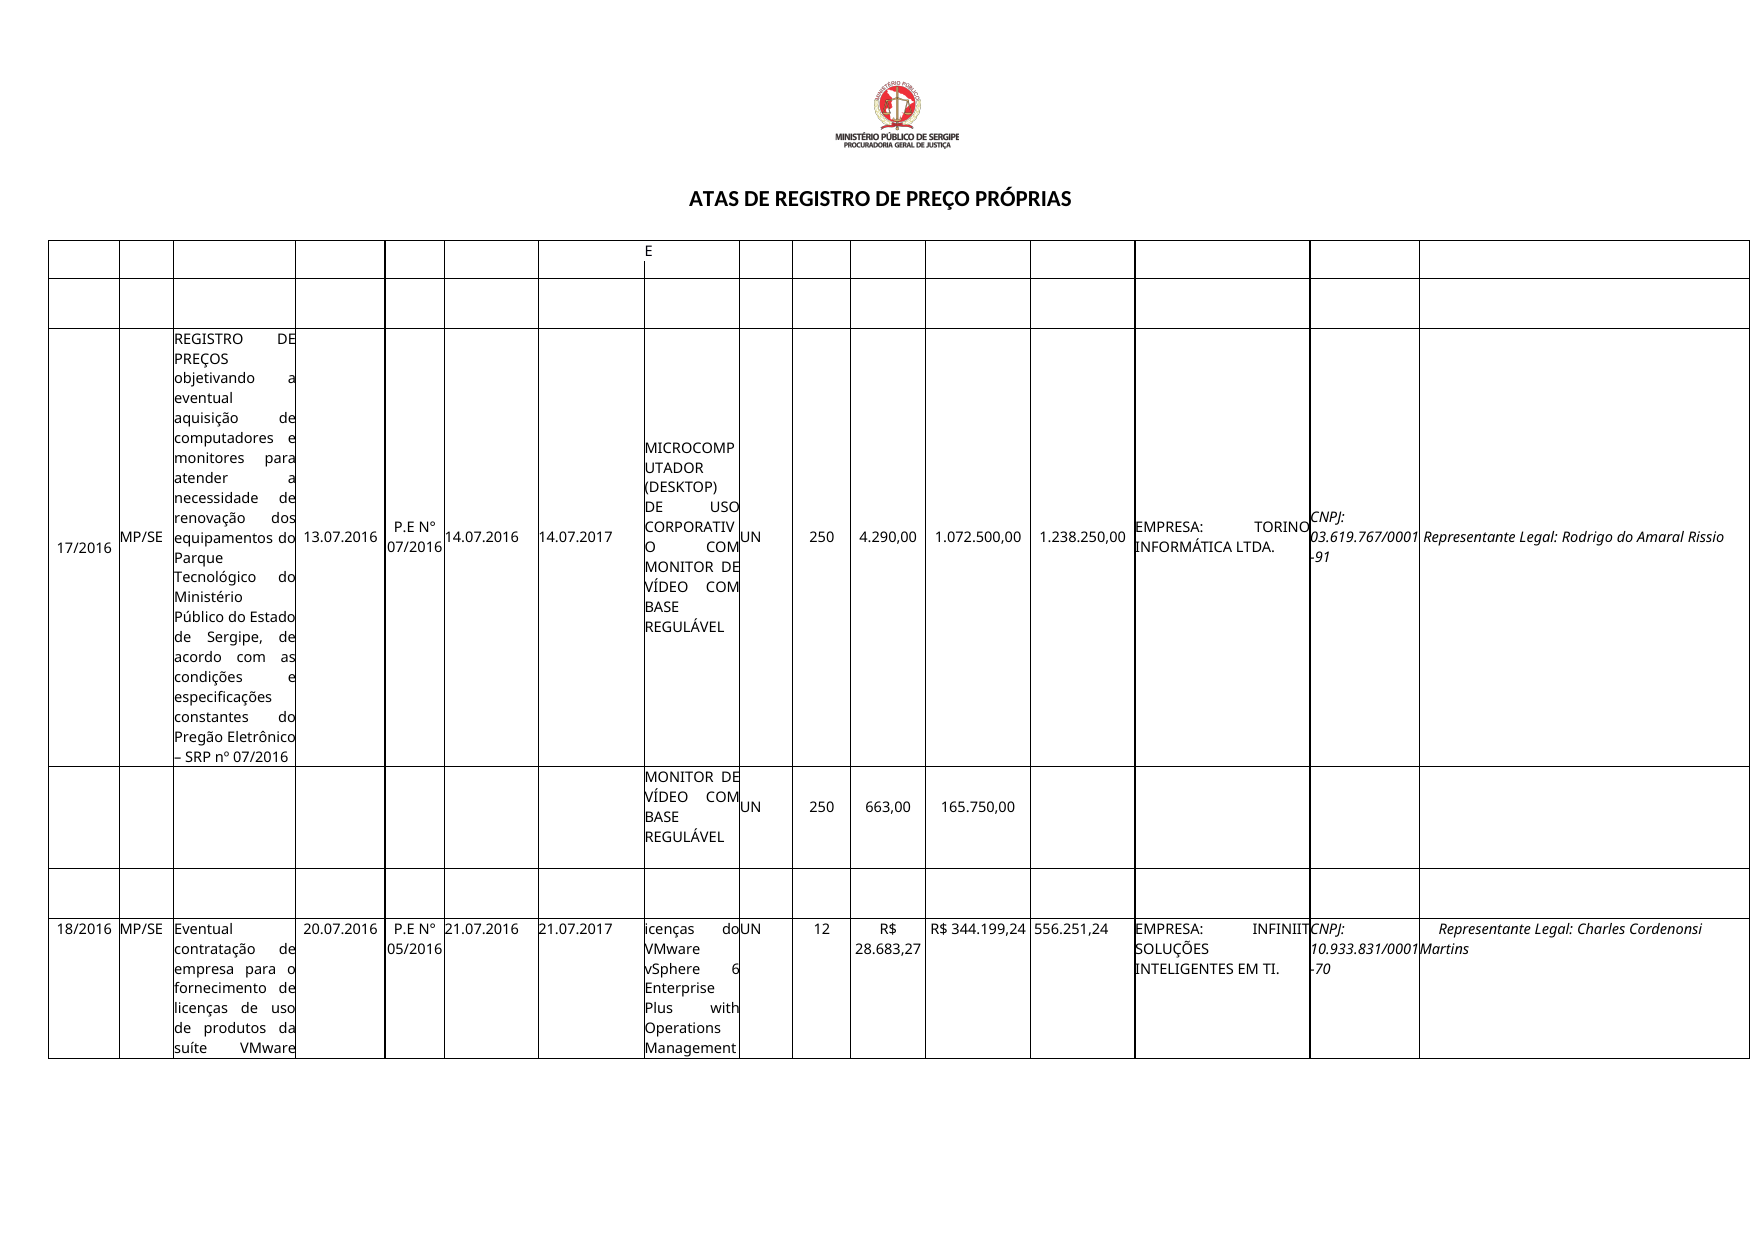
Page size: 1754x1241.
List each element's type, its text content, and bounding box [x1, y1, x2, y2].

table_cell 14.07.2016 [445, 329, 538, 766]
table_cell UN [740, 919, 792, 1058]
table_cell [445, 279, 538, 327]
table_cell [445, 767, 538, 868]
table_cell [851, 279, 925, 327]
table_cell [120, 869, 173, 918]
table_cell 13.07.2016 [296, 329, 384, 766]
table_cell [445, 869, 538, 918]
table_cell [386, 767, 444, 868]
picture [835, 81, 959, 149]
table_cell [296, 279, 384, 327]
table_cell R$ 28.683,27 [851, 919, 925, 1058]
table_cell 17/2016 [49, 329, 119, 766]
table_cell 4.290,00 [851, 329, 925, 766]
table_cell EMPRESA: INFINIIT SOLUÇÕES INTELIGENTES EM TI. [1136, 919, 1309, 1058]
table_cell [1311, 869, 1419, 918]
table_cell Representante Legal: Rodrigo do Amaral Rissio [1420, 329, 1749, 766]
table_cell [49, 279, 119, 327]
table_cell [926, 241, 1030, 278]
table_cell EMPRESA: TORINO INFORMÁTICA LTDA. [1136, 329, 1309, 766]
table_cell E [645, 241, 739, 278]
table_cell 12 [793, 919, 850, 1058]
table_cell icenças do VMware vSphere 6 Enterprise Plus with Operations Management [645, 919, 739, 1058]
table_cell [49, 869, 119, 918]
table_cell [1420, 869, 1749, 918]
table_cell 14.07.2017 [539, 329, 644, 766]
table_cell [1136, 869, 1309, 918]
table_cell [1136, 767, 1309, 868]
table_cell [174, 767, 295, 868]
table_cell P.E N° 07/2016 [386, 329, 444, 766]
table_cell 250 [793, 767, 850, 868]
table_cell [49, 767, 119, 868]
table_cell [174, 241, 295, 278]
table_cell REGISTRO DE PREÇOS objetivando a eventual aquisição de computadores e monitores para atender a necessidade de renovação dos equipamentos do Parque Tecnológico do Ministério Público do Estado de Sergipe, de acordo com as condições e especificações constantes do Pregão Eletrônico – SRP nº 07/2016 [174, 329, 295, 766]
table_cell P.E N° 05/2016 [386, 919, 444, 1058]
table_cell [1420, 241, 1749, 278]
table_cell UN [740, 767, 792, 868]
table_cell 20.07.2016 [296, 919, 384, 1058]
table_cell MICROCOMPUTADOR (DESKTOP) DE USO CORPORATIVO COM MONITOR DE VÍDEO COM BASE REGULÁVEL [645, 329, 739, 766]
table_cell [386, 241, 444, 278]
table_cell [296, 767, 384, 868]
table_cell [120, 767, 173, 868]
table_cell [386, 279, 444, 327]
table_cell MP/SE [120, 919, 173, 1058]
table_cell [645, 869, 739, 918]
table_cell [296, 869, 384, 918]
table_cell UN [740, 329, 792, 766]
table_cell CNPJ: 10.933.831/0001-70 [1311, 919, 1419, 1058]
table_cell [1311, 767, 1419, 868]
table_cell 165.750,00 [926, 767, 1030, 868]
table_cell 18/2016 [49, 919, 119, 1058]
table_cell [296, 241, 384, 278]
table_cell 21.07.2016 [445, 919, 538, 1058]
table_cell CNPJ: 03.619.767/0001-91 [1311, 329, 1419, 766]
table_cell Eventual contratação de empresa para o fornecimento de licenças de uso de produtos da suíte VMware [174, 919, 295, 1058]
table_cell [1311, 279, 1419, 327]
table_cell [539, 241, 644, 278]
table_cell [120, 279, 173, 327]
table_cell MP/SE [120, 329, 173, 766]
table_cell [1031, 241, 1134, 278]
table_cell [1031, 767, 1134, 868]
table_cell 1.072.500,00 [926, 329, 1030, 766]
table_cell [1136, 279, 1309, 327]
table_cell [1311, 241, 1419, 278]
table_cell [793, 279, 850, 327]
table_cell [539, 869, 644, 918]
table_cell [1420, 767, 1749, 868]
table_cell [120, 241, 173, 278]
table_cell [539, 279, 644, 327]
table_cell [1031, 869, 1134, 918]
table_cell MONITOR DE VÍDEO COM BASE REGULÁVEL [645, 767, 739, 868]
table_cell 556.251,24 [1031, 919, 1134, 1058]
table_cell 1.238.250,00 [1031, 329, 1134, 766]
table_cell [1420, 279, 1749, 327]
table_cell [740, 279, 792, 327]
table_cell [851, 869, 925, 918]
table_cell [386, 869, 444, 918]
table_cell [445, 241, 538, 278]
table_cell [1136, 241, 1309, 278]
table_cell 250 [793, 329, 850, 766]
table_cell [926, 279, 1030, 327]
table_cell R$ 344.199,24 [926, 919, 1030, 1058]
table_cell [926, 869, 1030, 918]
table_cell [740, 869, 792, 918]
table_cell [174, 869, 295, 918]
table_cell [851, 241, 925, 278]
table_cell [740, 241, 792, 278]
table_cell 21.07.2017 [539, 919, 644, 1058]
table_cell [645, 279, 739, 327]
table_cell [1031, 279, 1134, 327]
table_cell [793, 869, 850, 918]
table_cell [174, 279, 295, 327]
table_cell [539, 767, 644, 868]
table_cell [793, 241, 850, 278]
table_cell [49, 241, 119, 278]
table_cell Representante Legal: Charles Cordenonsi Martins [1420, 919, 1749, 1058]
table_cell 663,00 [851, 767, 925, 868]
